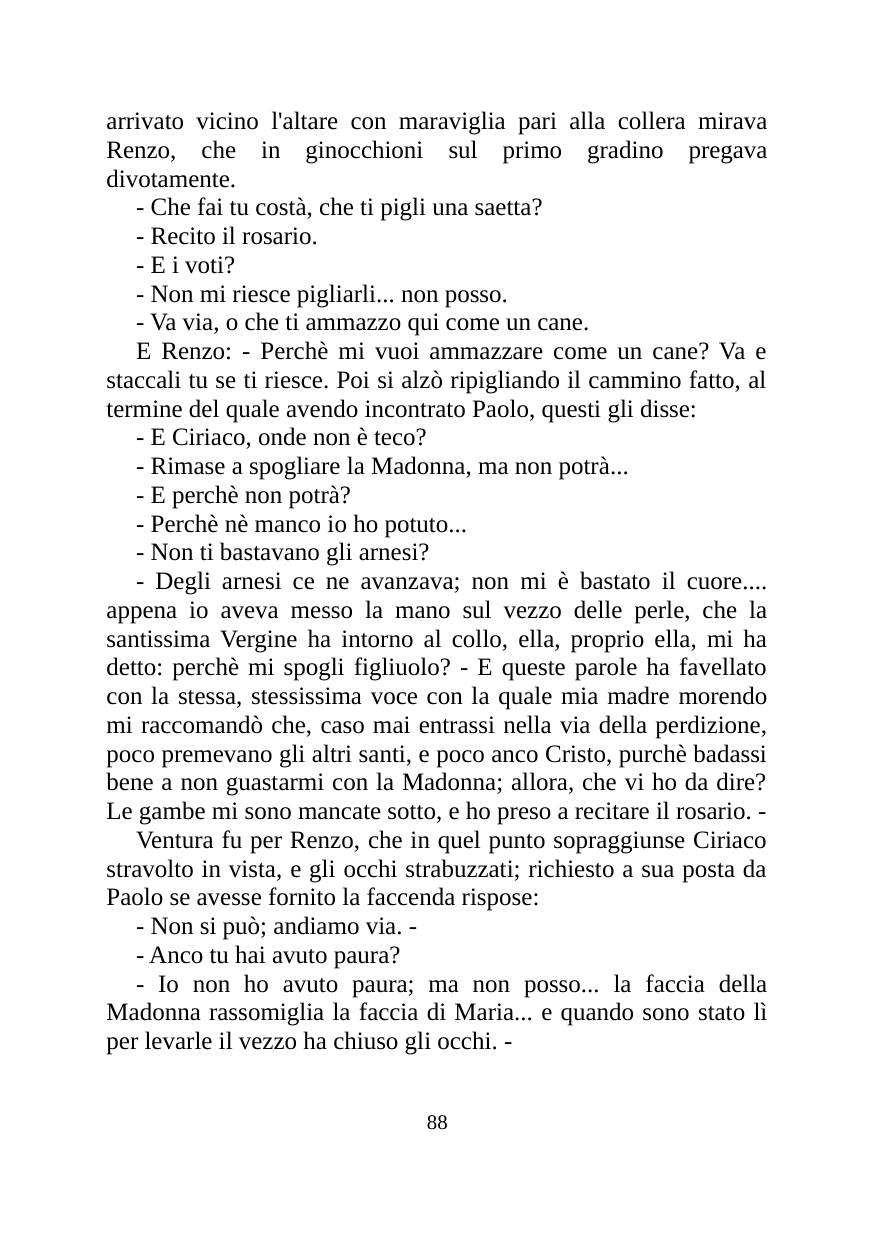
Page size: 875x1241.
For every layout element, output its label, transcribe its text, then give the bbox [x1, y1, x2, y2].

text Ventura fu per Renzo, che in quel punto sopraggiunse Ciriaco stravolto in vista, e gli occhi strabuzzati; richiesto a sua posta da Paolo se avesse fornito la faccenda rispose: [106, 825, 768, 911]
text - Degli arnesi ce ne avanzava; non mi è bastato il cuore.... appena io aveva messo la mano sul vezzo delle perle, che la santissima Vergine ha intorno al collo, ella, proprio ella, mi ha detto: perchè mi spogli figliuolo? - E queste parole ha favellato con la stessa, stessissima voce con la quale mia madre morendo mi raccomandò che, caso mai entrassi nella via della perdizione, poco premevano gli altri santi, e poco anco Cristo, purchè badassi bene a non guastarmi con la Madonna; allora, che vi ho da dire? Le gambe mi sono mancate sotto, e ho preso a recitare il rosario. - [106, 566, 768, 825]
text - Che fai tu costà, che ti pigli una saetta? [106, 192, 768, 221]
text arrivato vicino l'altare con maraviglia pari alla collera mirava Renzo, che in ginocchioni sul primo gradino pregava divotamente. [106, 106, 768, 192]
text - Non ti bastavano gli arnesi? [106, 537, 768, 566]
text - Io non ho avuto paura; ma non posso... la faccia della Madonna rassomiglia la faccia di Maria... e quando sono stato lì per levarle il vezzo ha chiuso gli occhi. - [106, 969, 768, 1055]
text - Recito il rosario. [106, 221, 768, 250]
text - E i voti? [106, 250, 768, 279]
text - E perchè non potrà? [106, 480, 768, 509]
text - Rimase a spogliare la Madonna, ma non potrà... [106, 451, 768, 480]
text - E Ciriaco, onde non è teco? [106, 422, 768, 451]
text - Non mi riesce pigliarli... non posso. [106, 279, 768, 307]
text - Non si può; andiamo via. - [106, 911, 768, 940]
text - Perchè nè manco io ho potuto... [106, 509, 768, 537]
text - Anco tu hai avuto paura? [106, 940, 768, 969]
text - Va via, o che ti ammazzo qui come un cane. [106, 307, 768, 336]
text E Renzo: - Perchè mi vuoi ammazzare come un cane? Va e staccali tu se ti riesce. Poi si alzò ripigliando il cammino fatto, al termine del quale avendo incontrato Paolo, questi gli disse: [106, 336, 768, 422]
